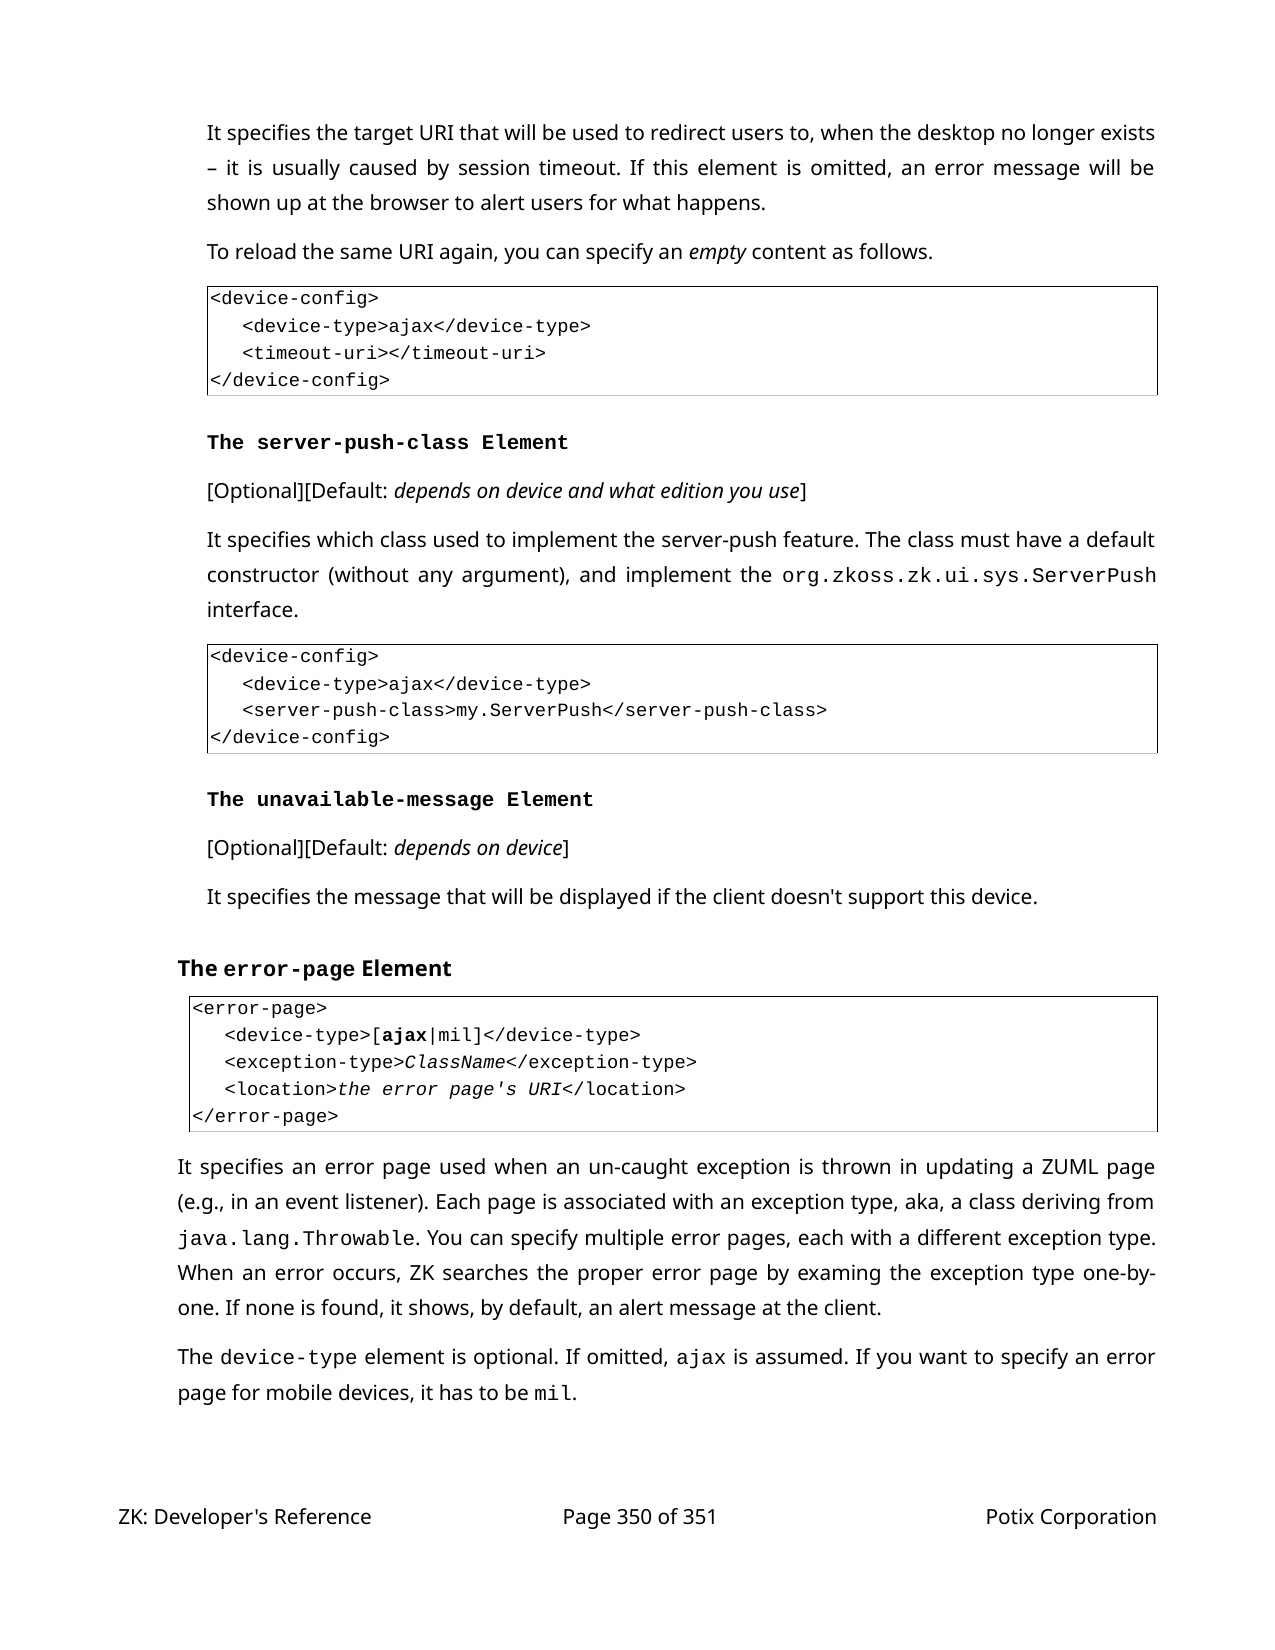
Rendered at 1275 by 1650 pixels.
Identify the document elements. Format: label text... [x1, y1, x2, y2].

text <timeout-uri></timeout-uri> [208, 341, 1157, 365]
text <device-config> [208, 287, 1157, 311]
text </error-page> [190, 1104, 1157, 1131]
text <device-type>ajax</device-type> [208, 313, 1157, 338]
text The device-type element is optional. If omitted, ajax is assumed. If you want to specify an error page for mobile devices, it has to be mil. [177, 1342, 1157, 1406]
text <error-page> [190, 997, 1157, 1020]
text To reload the same URI again, you can specify an empty content as follows. [207, 237, 1157, 266]
text <device-config> [208, 645, 1157, 669]
text It specifies which class used to implement the server-push feature. The class must have a default constructor (without any argument), and implement the org.zkoss.zk.ui.sys.ServerPush interface. [207, 525, 1157, 624]
text It specifies the target URI that will be used to redirect users to, when the desktop no longer exists – it is usually caused by session timeout. If this element is omitted, an error message will be shown up at the browser to alert users for what happens. [207, 118, 1157, 217]
text <exception-type>ClassName</exception-type> [190, 1050, 1157, 1074]
subtitle The error-page Element [177, 953, 1157, 983]
text </device-config> [208, 725, 1157, 753]
text <location>the error page's URI</location> [190, 1077, 1157, 1101]
text It specifies the message that will be displayed if the client doesn't support this device. [207, 882, 1157, 911]
text [Optional][Default: depends on device] [207, 833, 1157, 862]
text <device-type>[ajax|mil]</device-type> [190, 1023, 1157, 1047]
text </device-config> [208, 368, 1157, 395]
text <device-type>ajax</device-type> <server-push-class>my.ServerPush</server-push-class> [208, 672, 1157, 722]
text It specifies an error page used when an un-caught exception is thrown in updating a ZUML page (e.g., in an event listener). Each page is associated with an exception type, aka, a class deriving from java.lang.Throwable. You can specify multiple error pages, each with a different exception type. When an error occurs, ZK searches the proper error page by examing the exception type one-by-one. If none is found, it shows, by default, an alert message at the client. [177, 1152, 1157, 1322]
subtitle The unavailable-message Element [207, 789, 1157, 813]
text [Optional][Default: depends on device and what edition you use] [207, 476, 1157, 504]
subtitle The server-push-class Element [207, 432, 1157, 455]
